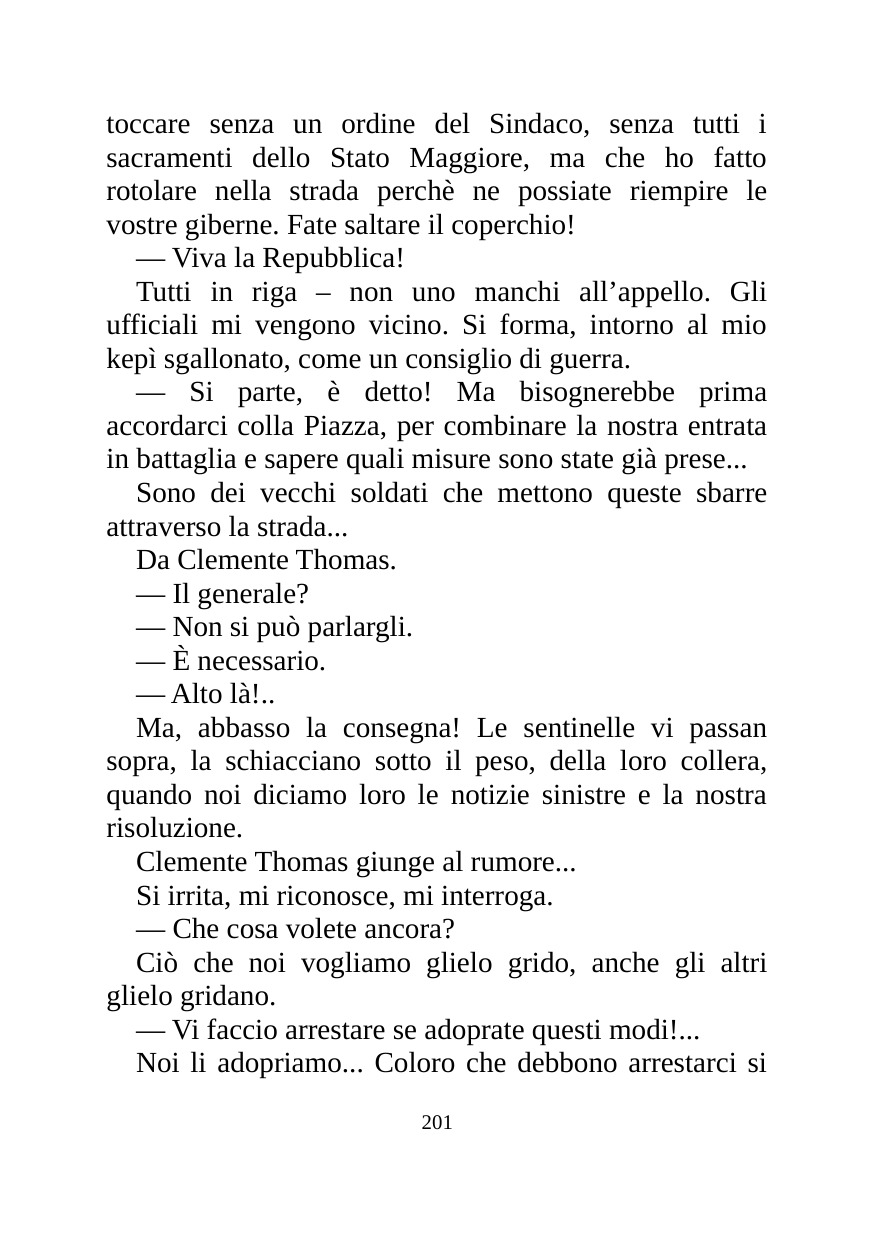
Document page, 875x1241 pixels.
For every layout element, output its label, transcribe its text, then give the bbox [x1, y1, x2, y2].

text — È necessario. [106, 643, 768, 676]
text Ma, abbasso la consegna! Le sentinelle vi passan sopra, la schiacciano sotto il peso, della loro collera, quando noi diciamo loro le notizie sinistre e la nostra risoluzione. [106, 710, 768, 844]
text Noi li adopriamo... Coloro che debbono arrestarci si [106, 1045, 768, 1079]
text Si irrita, mi riconosce, mi interroga. [106, 878, 768, 911]
text — Alto là!.. [106, 676, 768, 710]
text — Si parte, è detto! Ma bisognerebbe prima accordarci colla Piazza, per combinare la nostra entrata in battaglia e sapere quali misure sono state già prese... [106, 374, 768, 475]
text — Vi faccio arrestare se adoprate questi modi!... [106, 1012, 768, 1045]
text Clemente Thomas giunge al rumore... [106, 844, 768, 878]
text — Non si può parlargli. [106, 609, 768, 643]
text — Il generale? [106, 576, 768, 609]
text — Che cosa volete ancora? [106, 911, 768, 945]
text Tutti in riga – non uno manchi all’appello. Gli ufficiali mi vengono vicino. Si forma, intorno al mio kepì sgallonato, come un consiglio di guerra. [106, 274, 768, 374]
text Ciò che noi vogliamo glielo grido, anche gli altri glielo gridano. [106, 945, 768, 1012]
text Da Clemente Thomas. [106, 542, 768, 576]
text — Viva la Repubblica! [106, 240, 768, 274]
text toccare senza un ordine del Sindaco, senza tutti i sacramenti dello Stato Maggiore, ma che ho fatto rotolare nella strada perchè ne possiate riempire le vostre giberne. Fate saltare il coperchio! [106, 106, 768, 240]
text Sono dei vecchi soldati che mettono queste sbarre attraverso la strada... [106, 475, 768, 542]
